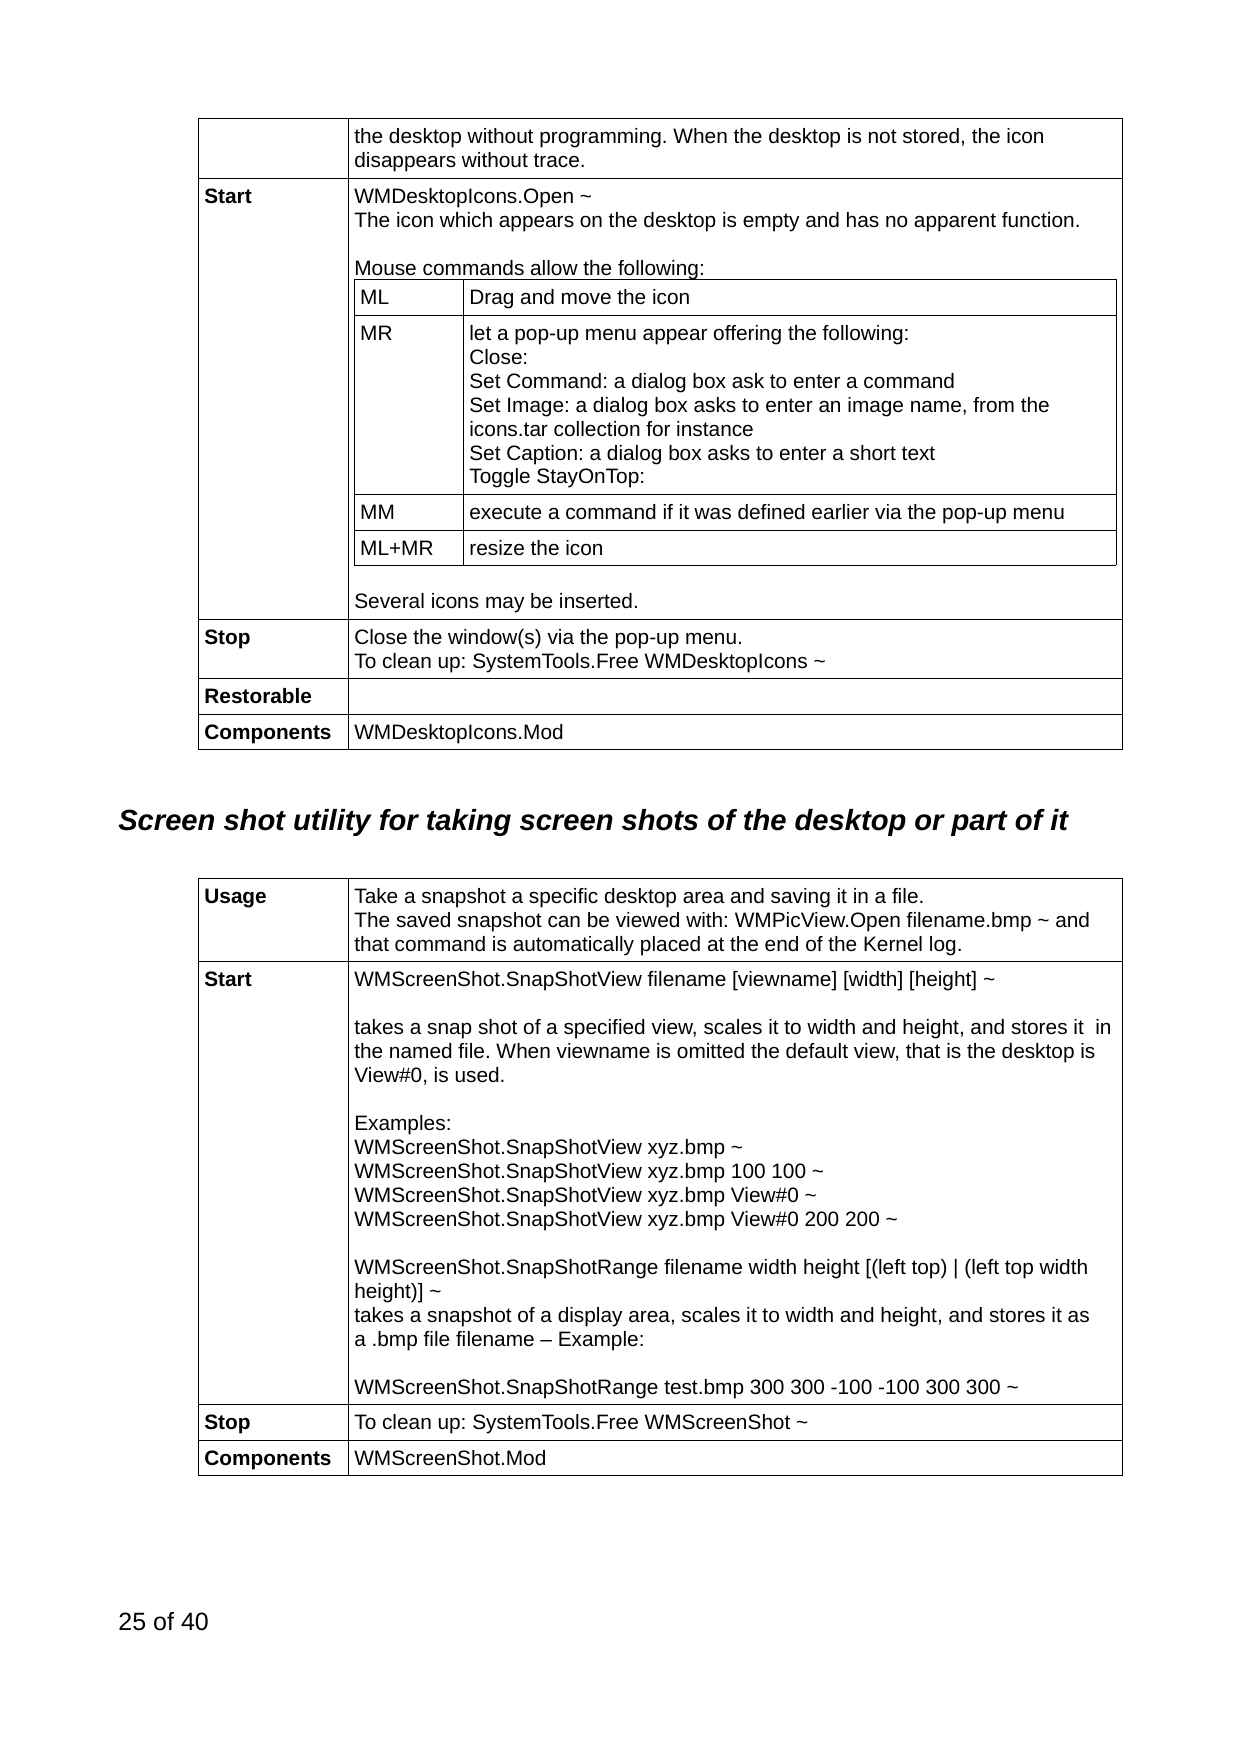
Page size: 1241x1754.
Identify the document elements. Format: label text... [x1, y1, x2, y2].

table_cell Stop [199, 1405, 348, 1440]
table_cell resize the icon [464, 531, 1116, 565]
table_cell MR [355, 316, 463, 494]
table_cell Start [199, 962, 348, 1404]
table_cell To clean up: SystemTools.Free WMScreenShot ~ [349, 1405, 1122, 1440]
table_cell WMDesktopIcons.Open ~ The icon which appears on the desktop is empty and has no apparent function. Mouse commands allow the following: Several icons may be inserted. [349, 179, 1122, 619]
table_cell MM [355, 495, 463, 529]
subtitle Screen shot utility for taking screen shots of the desktop or part of it [118, 803, 1122, 837]
table_header Take a snapshot a specific desktop area and saving it in a file. The saved snapshot can be viewed with: WMPicView.Open filename.bmp ~ and that command is automatically placed at the end of the Kernel log. [349, 879, 1122, 961]
table_cell Components [199, 1441, 348, 1475]
table_header the desktop without programming. When the desktop is not stored, the icon disappears without trace. [349, 119, 1122, 178]
table_cell WMScreenShot.Mod [349, 1441, 1122, 1475]
table_cell Start [199, 179, 348, 619]
table_cell Components [199, 715, 348, 749]
table_cell WMScreenShot.SnapShotView filename [viewname] [width] [height] ~ takes a snap shot of a specified view, scales it to width and height, and stores it in the named file. When viewname is omitted the default view, that is the desktop is View#0, is used. Examples: WMScreenShot.SnapShotView xyz.bmp ~ WMScreenShot.SnapShotView xyz.bmp 100 100 ~ WMScreenShot.SnapShotView xyz.bmp View#0 ~ WMScreenShot.SnapShotView xyz.bmp View#0 200 200 ~ WMScreenShot.SnapShotRange filename width height [(left top) | (left top width height)] ~ takes a snapshot of a display area, scales it to width and height, and stores it as a .bmp file filename – Example: WMScreenShot.SnapShotRange test.bmp 300 300 -100 -100 300 300 ~ [349, 962, 1122, 1404]
table_cell Restorable [199, 679, 348, 714]
table_cell Stop [199, 620, 348, 678]
table_cell ML+MR [355, 531, 463, 565]
table_header [199, 119, 348, 178]
table_cell Close the window(s) via the pop-up menu. To clean up: SystemTools.Free WMDesktopIcons ~ [349, 620, 1122, 678]
table_header ML [355, 280, 463, 315]
table_cell execute a command if it was defined earlier via the pop-up menu [464, 495, 1116, 529]
table_cell let a pop-up menu appear offering the following: Close: Set Command: a dialog box ask to enter a command Set Image: a dialog box asks to enter an image name, from the icons.tar collection for instance Set Caption: a dialog box asks to enter a short text Toggle StayOnTop: [464, 316, 1116, 494]
table_cell [349, 679, 1122, 714]
table_cell WMDesktopIcons.Mod [349, 715, 1122, 749]
table_header Usage [199, 879, 348, 961]
table_header Drag and move the icon [464, 280, 1116, 315]
